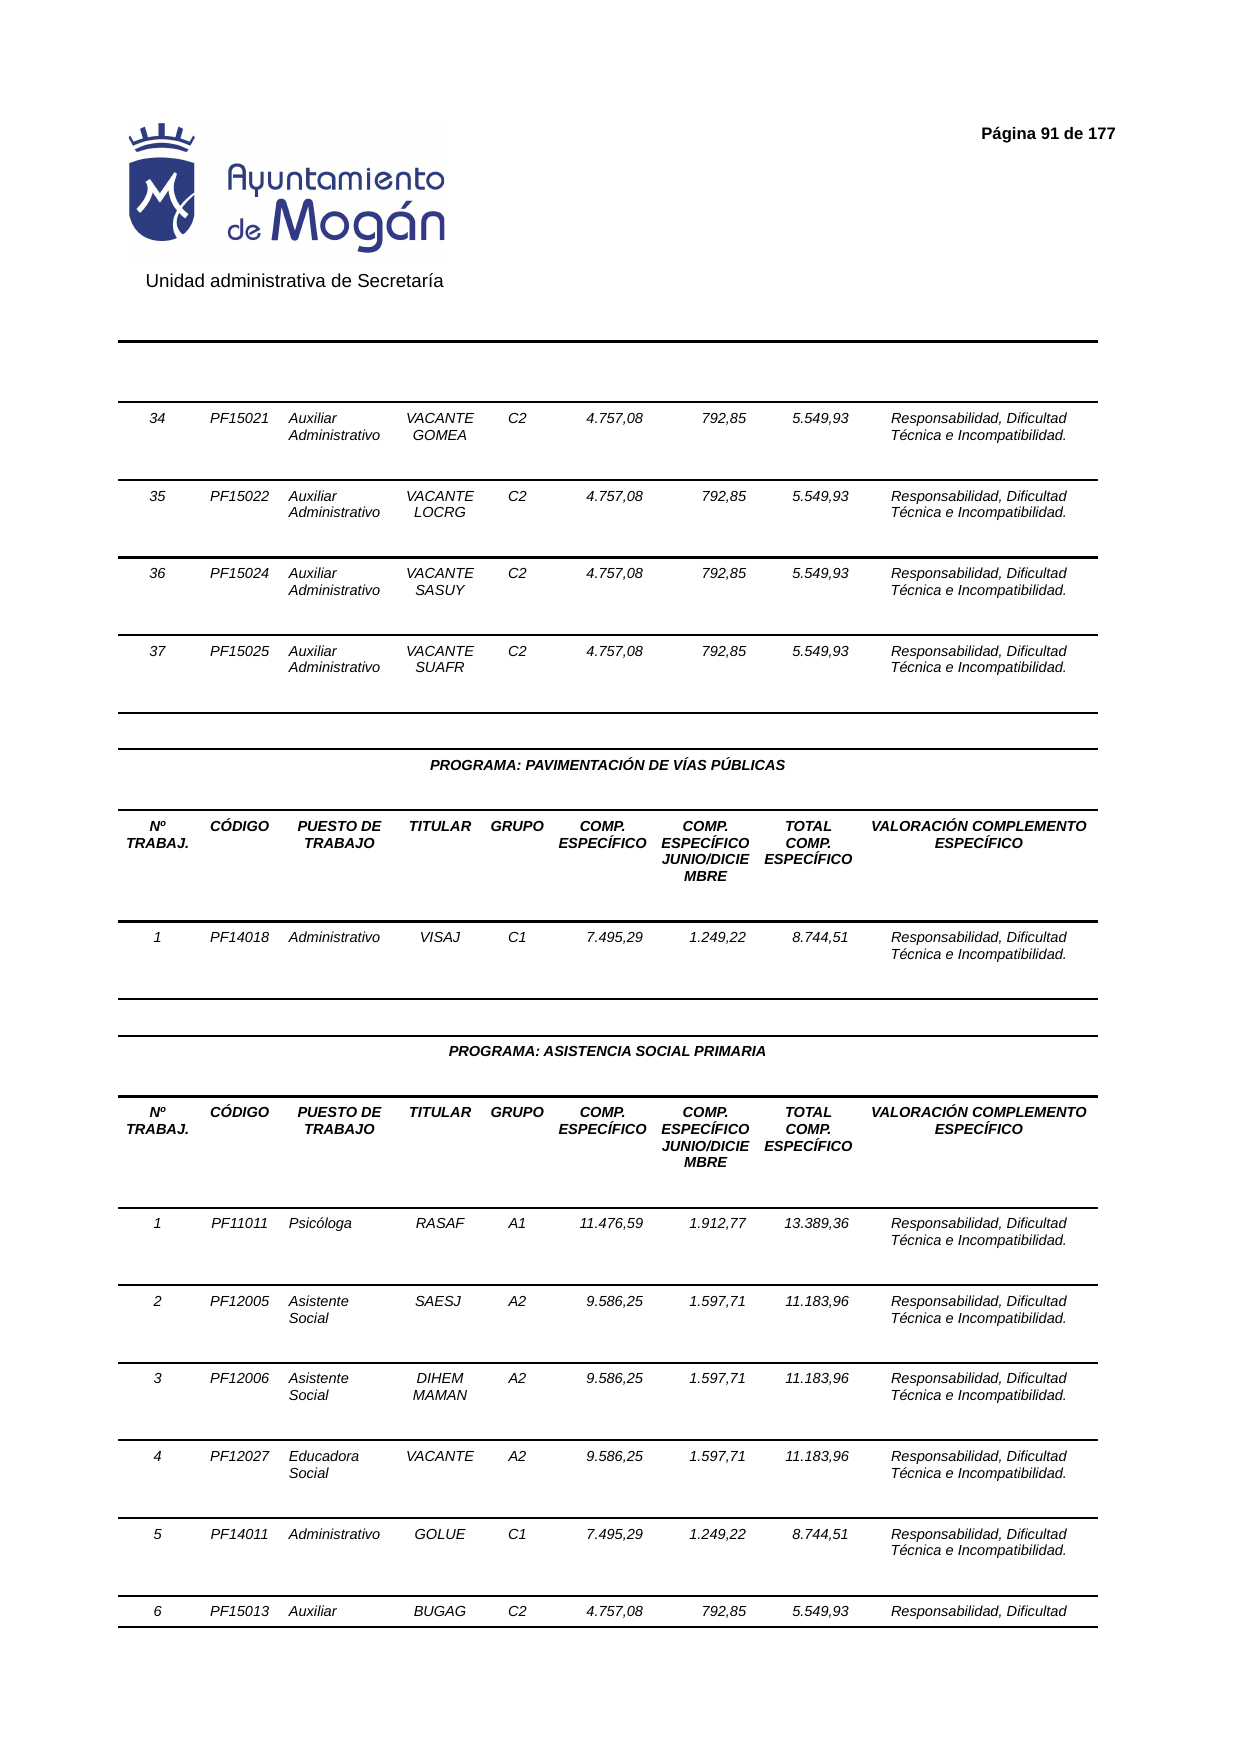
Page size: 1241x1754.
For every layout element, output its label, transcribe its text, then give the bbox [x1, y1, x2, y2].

table_cell [484, 1017, 552, 1034]
table_cell [118, 1000, 198, 1017]
table_cell [758, 731, 860, 748]
table_cell COMP. ESPECÍFICO [552, 811, 654, 920]
table_cell Responsabilidad, Dificultad [860, 1597, 1098, 1626]
table_cell 1.912,77 [655, 1209, 757, 1284]
table_cell A2 [484, 1364, 552, 1439]
table_cell 11.183,96 [758, 1286, 860, 1362]
table_cell 8.744,51 [758, 923, 860, 998]
table_cell [283, 731, 397, 748]
picture [128, 123, 445, 259]
table_cell C1 [484, 923, 552, 998]
table_cell [397, 1000, 484, 1017]
table_cell [552, 731, 654, 748]
table_cell [118, 1017, 198, 1034]
table_cell 11.183,96 [758, 1364, 860, 1439]
table_cell [484, 714, 552, 731]
table_cell Responsabilidad, Dificultad Técnica e Incompatibilidad. [860, 1209, 1098, 1284]
table_cell VACANTE SUAFR [397, 636, 484, 712]
table_cell VALORACIÓN COMPLEMENTO ESPECÍFICO [860, 811, 1098, 920]
table_cell 9.586,25 [552, 1364, 654, 1439]
table_cell Auxiliar Administrativo [283, 481, 397, 556]
table_cell 1.597,71 [655, 1364, 757, 1439]
table_cell [552, 714, 654, 731]
table_cell [118, 343, 198, 401]
table_cell 1.597,71 [655, 1441, 757, 1517]
table_cell Responsabilidad, Dificultad Técnica e Incompatibilidad. [860, 1286, 1098, 1362]
table_cell [860, 1000, 1098, 1017]
table_cell 2 [118, 1286, 198, 1362]
table_cell Educadora Social [283, 1441, 397, 1517]
table_cell PF15024 [198, 559, 282, 634]
table_cell 4.757,08 [552, 559, 654, 634]
table_cell PF12005 [198, 1286, 282, 1362]
table_cell COMP. ESPECÍFICO JUNIO/DICIEMBRE [655, 1098, 757, 1207]
table_cell [655, 1000, 757, 1017]
table_cell RASAF [397, 1209, 484, 1284]
table_cell [283, 714, 397, 731]
table_cell 36 [118, 559, 198, 634]
table_cell 37 [118, 636, 198, 712]
table_cell PF14011 [198, 1519, 282, 1594]
table_cell PF15025 [198, 636, 282, 712]
table_cell 13.389,36 [758, 1209, 860, 1284]
table_cell Responsabilidad, Dificultad Técnica e Incompatibilidad. [860, 403, 1098, 479]
table_cell 1 [118, 923, 198, 998]
table_cell [552, 1000, 654, 1017]
table_cell 792,85 [655, 636, 757, 712]
table_cell 1.249,22 [655, 1519, 757, 1594]
table_cell C1 [484, 1519, 552, 1594]
table_cell GRUPO [484, 1098, 552, 1207]
table_cell Responsabilidad, Dificultad Técnica e Incompatibilidad. [860, 636, 1098, 712]
table_cell TITULAR [397, 811, 484, 920]
table_cell [655, 1017, 757, 1034]
table_cell PUESTO DE TRABAJO [283, 1098, 397, 1207]
table_cell 34 [118, 403, 198, 479]
table_cell 9.586,25 [552, 1441, 654, 1517]
table_cell [484, 731, 552, 748]
table_cell Responsabilidad, Dificultad Técnica e Incompatibilidad. [860, 1364, 1098, 1439]
table_cell 4.757,08 [552, 636, 654, 712]
table_cell [198, 714, 282, 731]
table_cell [860, 714, 1098, 731]
table_cell [397, 731, 484, 748]
table_cell TOTAL COMP. ESPECÍFICO [758, 1098, 860, 1207]
table_cell COMP. ESPECÍFICO JUNIO/DICIEMBRE [655, 811, 757, 920]
table_cell [397, 343, 484, 401]
table_cell 1.597,71 [655, 1286, 757, 1362]
table_cell VALORACIÓN COMPLEMENTO ESPECÍFICO [860, 1098, 1098, 1207]
table_cell Nº TRABAJ. [118, 1098, 198, 1207]
table_cell 9.586,25 [552, 1286, 654, 1362]
table_cell [860, 343, 1098, 401]
table_cell GRUPO [484, 811, 552, 920]
table_cell Responsabilidad, Dificultad Técnica e Incompatibilidad. [860, 1519, 1098, 1594]
table_cell SAESJ [397, 1286, 484, 1362]
table_cell [758, 1000, 860, 1017]
table_cell 5 [118, 1519, 198, 1594]
table_cell [283, 343, 397, 401]
table_cell 792,85 [655, 481, 757, 556]
table_cell Auxiliar Administrativo [283, 559, 397, 634]
table_cell [118, 731, 198, 748]
table_cell [397, 714, 484, 731]
table_cell 1.249,22 [655, 923, 757, 998]
table_cell [860, 731, 1098, 748]
table_cell [758, 1017, 860, 1034]
table_cell [198, 731, 282, 748]
table_cell DIHEM MAMAN [397, 1364, 484, 1439]
table_cell Responsabilidad, Dificultad Técnica e Incompatibilidad. [860, 1441, 1098, 1517]
table_cell 4.757,08 [552, 403, 654, 479]
table_cell C2 [484, 403, 552, 479]
table_cell 35 [118, 481, 198, 556]
table_cell TITULAR [397, 1098, 484, 1207]
table_cell [552, 343, 654, 401]
table_cell Responsabilidad, Dificultad Técnica e Incompatibilidad. [860, 559, 1098, 634]
table_cell [198, 1017, 282, 1034]
table_cell PF15022 [198, 481, 282, 556]
table_cell [198, 343, 282, 401]
table_cell [758, 343, 860, 401]
table_cell Responsabilidad, Dificultad Técnica e Incompatibilidad. [860, 923, 1098, 998]
table_cell 5.549,93 [758, 636, 860, 712]
table_cell [397, 1017, 484, 1034]
table_cell [758, 714, 860, 731]
table_cell Psicóloga [283, 1209, 397, 1284]
table_cell C2 [484, 481, 552, 556]
table_cell PF15021 [198, 403, 282, 479]
table_cell 792,85 [655, 403, 757, 479]
table_cell PF14018 [198, 923, 282, 998]
table_cell Asistente Social [283, 1364, 397, 1439]
table_cell C2 [484, 636, 552, 712]
table_cell Administrativo [283, 923, 397, 998]
table_cell 792,85 [655, 1597, 757, 1626]
table_cell 5.549,93 [758, 1597, 860, 1626]
table_cell [655, 714, 757, 731]
table_cell 1 [118, 1209, 198, 1284]
table_cell 5.549,93 [758, 559, 860, 634]
table_cell VACANTE LOCRG [397, 481, 484, 556]
table_cell [552, 1017, 654, 1034]
table_cell Auxiliar Administrativo [283, 636, 397, 712]
table_cell A2 [484, 1441, 552, 1517]
table_cell 6 [118, 1597, 198, 1626]
table_cell 11.183,96 [758, 1441, 860, 1517]
table_cell PF11011 [198, 1209, 282, 1284]
table_cell VACANTE SASUY [397, 559, 484, 634]
table_cell [655, 731, 757, 748]
table_cell 8.744,51 [758, 1519, 860, 1594]
table_cell [198, 1000, 282, 1017]
table_cell COMP. ESPECÍFICO [552, 1098, 654, 1207]
table_cell C2 [484, 1597, 552, 1626]
table_cell VISAJ [397, 923, 484, 998]
table_cell [484, 1000, 552, 1017]
table_cell [283, 1000, 397, 1017]
table_cell 3 [118, 1364, 198, 1439]
table_cell 4.757,08 [552, 1597, 654, 1626]
table_cell 4 [118, 1441, 198, 1517]
table_cell 5.549,93 [758, 481, 860, 556]
table_cell 4.757,08 [552, 481, 654, 556]
table_cell CÓDIGO [198, 1098, 282, 1207]
table_cell VACANTE GOMEA [397, 403, 484, 479]
table_cell [484, 343, 552, 401]
table_cell CÓDIGO [198, 811, 282, 920]
table_cell [118, 714, 198, 731]
table_cell PROGRAMA: ASISTENCIA SOCIAL PRIMARIA [118, 1037, 1098, 1095]
table_cell [860, 1017, 1098, 1034]
table_cell A2 [484, 1286, 552, 1362]
table_cell 11.476,59 [552, 1209, 654, 1284]
table_cell GOLUE [397, 1519, 484, 1594]
table_cell BUGAG [397, 1597, 484, 1626]
table_cell PF12006 [198, 1364, 282, 1439]
table_cell Responsabilidad, Dificultad Técnica e Incompatibilidad. [860, 481, 1098, 556]
table_cell 5.549,93 [758, 403, 860, 479]
table_cell PF12027 [198, 1441, 282, 1517]
table_cell PROGRAMA: PAVIMENTACIÓN DE VÍAS PÚBLICAS [118, 750, 1098, 809]
table_cell Auxiliar [283, 1597, 397, 1626]
table_cell [655, 343, 757, 401]
table_cell Auxiliar Administrativo [283, 403, 397, 479]
table_cell TOTAL COMP. ESPECÍFICO [758, 811, 860, 920]
table_cell Administrativo [283, 1519, 397, 1594]
table_cell 792,85 [655, 559, 757, 634]
table_cell VACANTE [397, 1441, 484, 1517]
table_cell [283, 1017, 397, 1034]
table_cell 7.495,29 [552, 1519, 654, 1594]
table_cell 7.495,29 [552, 923, 654, 998]
table_cell Nº TRABAJ. [118, 811, 198, 920]
table_cell Asistente Social [283, 1286, 397, 1362]
table_cell C2 [484, 559, 552, 634]
table_cell PF15013 [198, 1597, 282, 1626]
table_cell PUESTO DE TRABAJO [283, 811, 397, 920]
table_cell A1 [484, 1209, 552, 1284]
